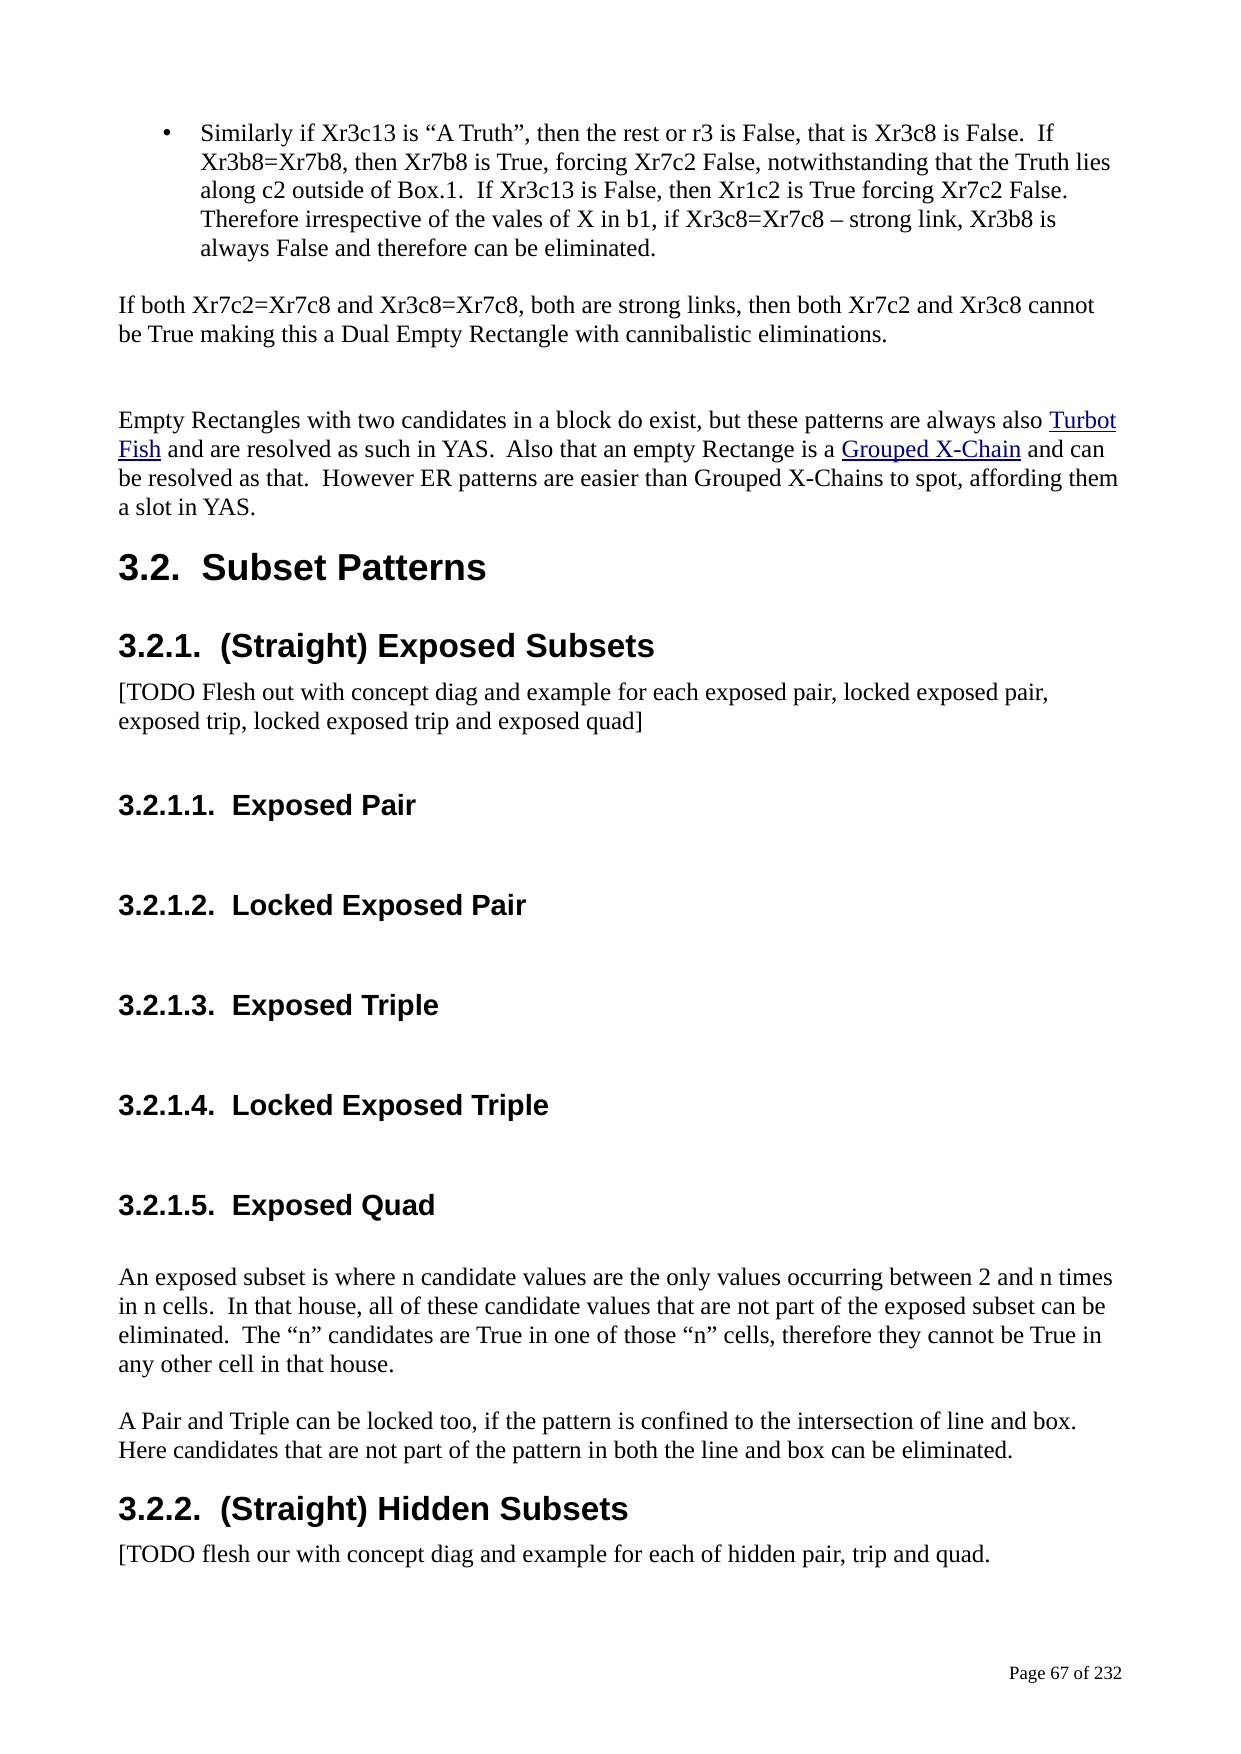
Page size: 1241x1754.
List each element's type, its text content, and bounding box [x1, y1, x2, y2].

subtitle Locked Exposed Triple [118, 1088, 1122, 1121]
text If both Xr7c2=Xr7c8 and Xr3c8=Xr7c8, both are strong links, then both Xr7c2 and Xr3c8 cannot be True making this a Dual Empty Rectangle with cannibalistic eliminations. [118, 291, 1122, 348]
text [TODO flesh our with concept diag and example for each of hidden pair, trip and quad. [118, 1539, 1122, 1568]
text A Pair and Triple can be locked too, if the pattern is confined to the intersection of line and box. Here candidates that are not part of the pattern in both the line and box can be eliminated. [118, 1406, 1122, 1464]
subtitle Locked Exposed Pair [118, 888, 1122, 922]
subtitle Exposed Pair [118, 788, 1122, 822]
subtitle Exposed Triple [118, 988, 1122, 1022]
text Empty Rectangles with two candidates in a block do exist, but these patterns are always also Turbot Fish and are resolved as such in YAS. Also that an empty Rectange is a Grouped X-Chain and can be resolved as that. However ER patterns are easier than Grouped X-Chains to spot, affording them a slot in YAS. [118, 406, 1122, 521]
subtitle (Straight) Exposed Subsets [118, 626, 1122, 665]
text [TODO Flesh out with concept diag and example for each exposed pair, locked exposed pair, exposed trip, locked exposed trip and exposed quad] [118, 677, 1122, 735]
subtitle (Straight) Hidden Subsets [118, 1489, 1122, 1527]
text An exposed subset is where n candidate values are the only values occurring between 2 and n times in n cells. In that house, all of these candidate values that are not part of the exposed subset can be eliminated. The “n” candidates are True in one of those “n” cells, therefore they cannot be True in any other cell in that house. [118, 1262, 1122, 1377]
list Similarly if Xr3c13 is “A Truth”, then the rest or r3 is False, that is Xr3c8 is False. If Xr3b8=Xr7b8, then Xr7b8 is True, forcing Xr7c2 False, notwithstanding that the Truth lies along c2 outside of Box.1. If Xr3c13 is False, then Xr1c2 is True forcing Xr7c2 False. Therefore irrespective of the vales of X in b1, if Xr3c8=Xr7c8 – strong link, Xr3b8 is always False and therefore can be eliminated. [163, 118, 1122, 262]
subtitle Exposed Quad [118, 1188, 1122, 1221]
subtitle Subset Patterns [118, 546, 1122, 589]
